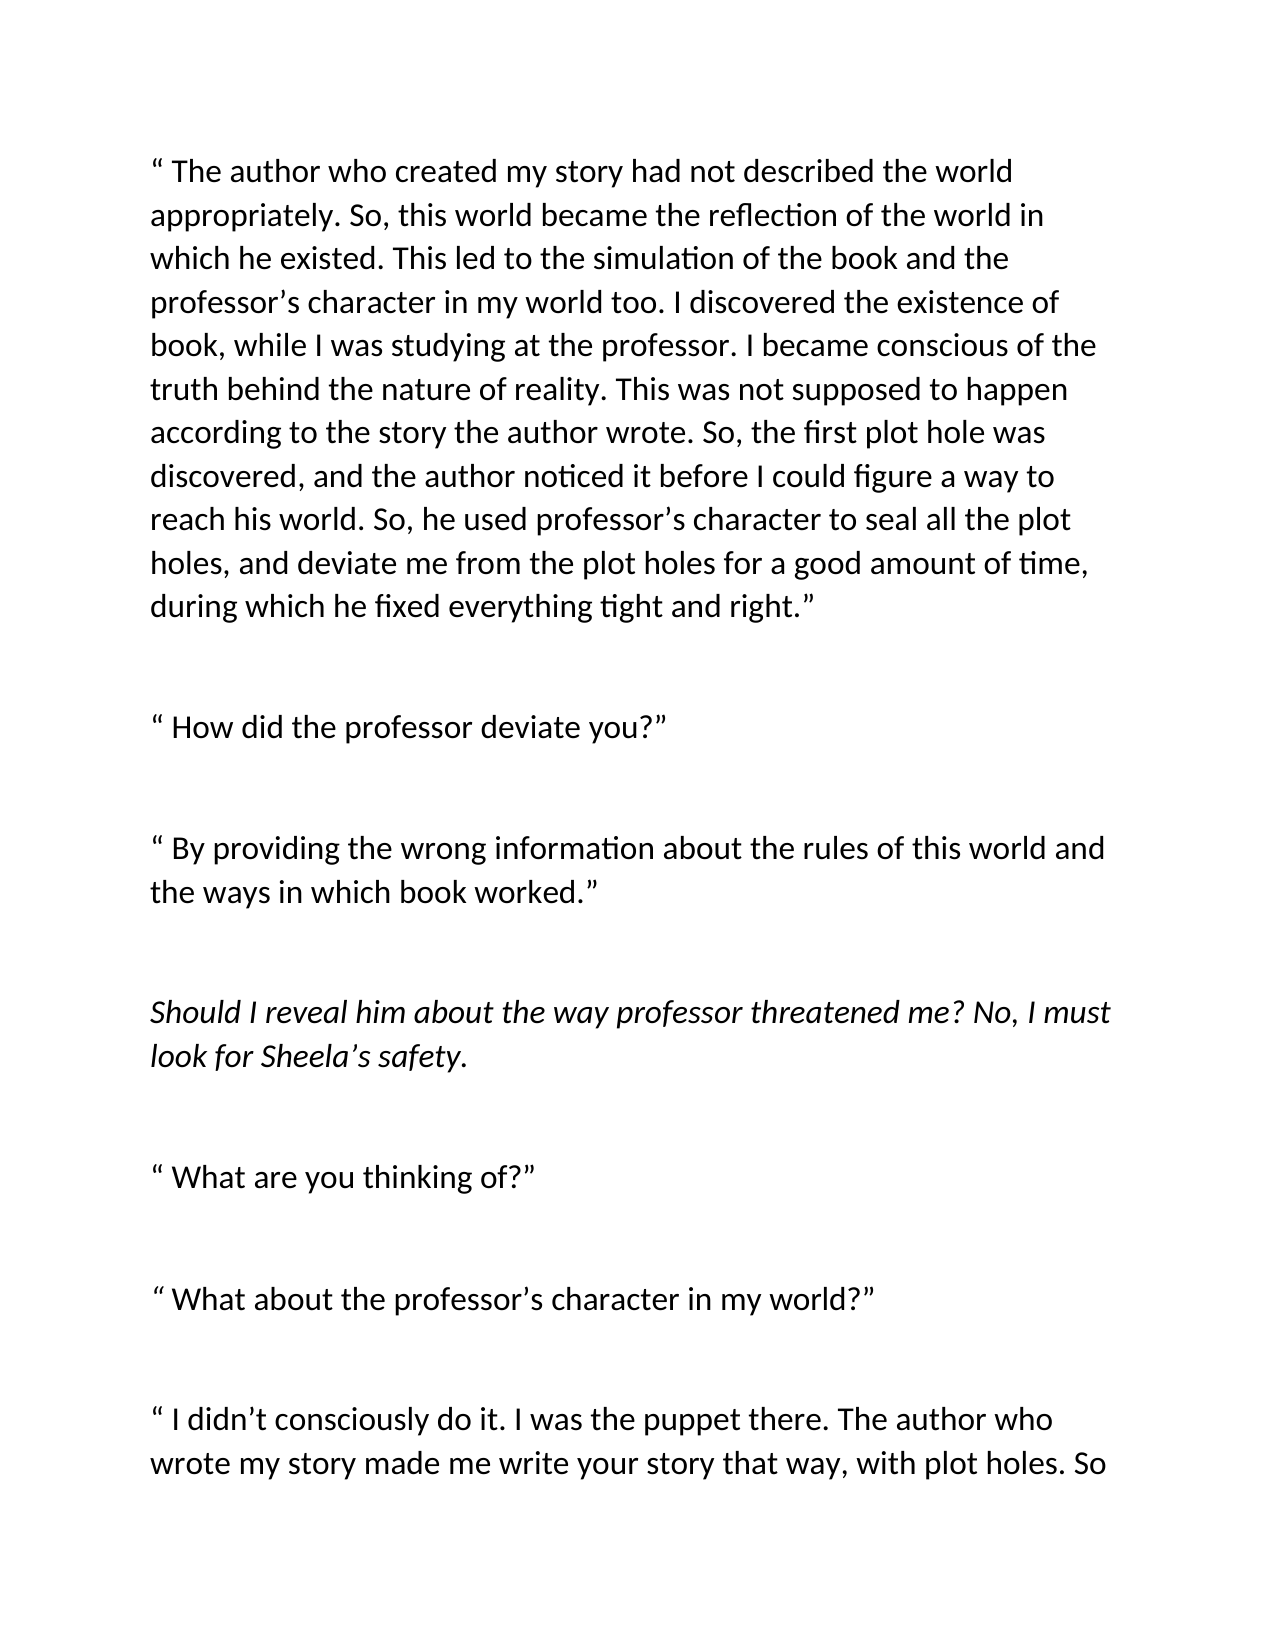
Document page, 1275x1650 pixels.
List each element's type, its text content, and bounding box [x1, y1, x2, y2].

text “ I didn’t consciously do it. I was the puppet there. The author who wrote my story made me write your story that way, with plot holes. So [150, 1398, 1120, 1483]
text “ What are you thinking of?” [150, 1156, 1162, 1197]
text “ The author who created my story had not described the world appropriately. So, this world became the reflection of the world in which he existed. This led to the simulation of the book and the professor’s character in my world too. I discovered the existence of book, while I was studying at the professor. I became conscious of the truth behind the nature of reality. This was not supposed to happen according to the story the author wrote. So, the first plot hole was discovered, and the author noticed it before I could figure a way to reach his world. So, he used professor’s character to seal all the plot holes, and deviate me from the plot holes for a good amount of time, during which he fixed everything tight and right.” [150, 150, 1120, 626]
text “ By providing the wrong information about the rules of this world and the ways in which book worked.” [150, 827, 1120, 912]
text “ How did the professor deviate you?” [150, 706, 1162, 747]
text Should I reveal him about the way professor threatened me? No, I must look for Sheela’s safety. [150, 992, 1120, 1076]
text “ What about the professor’s character in my world?” [150, 1277, 1162, 1318]
